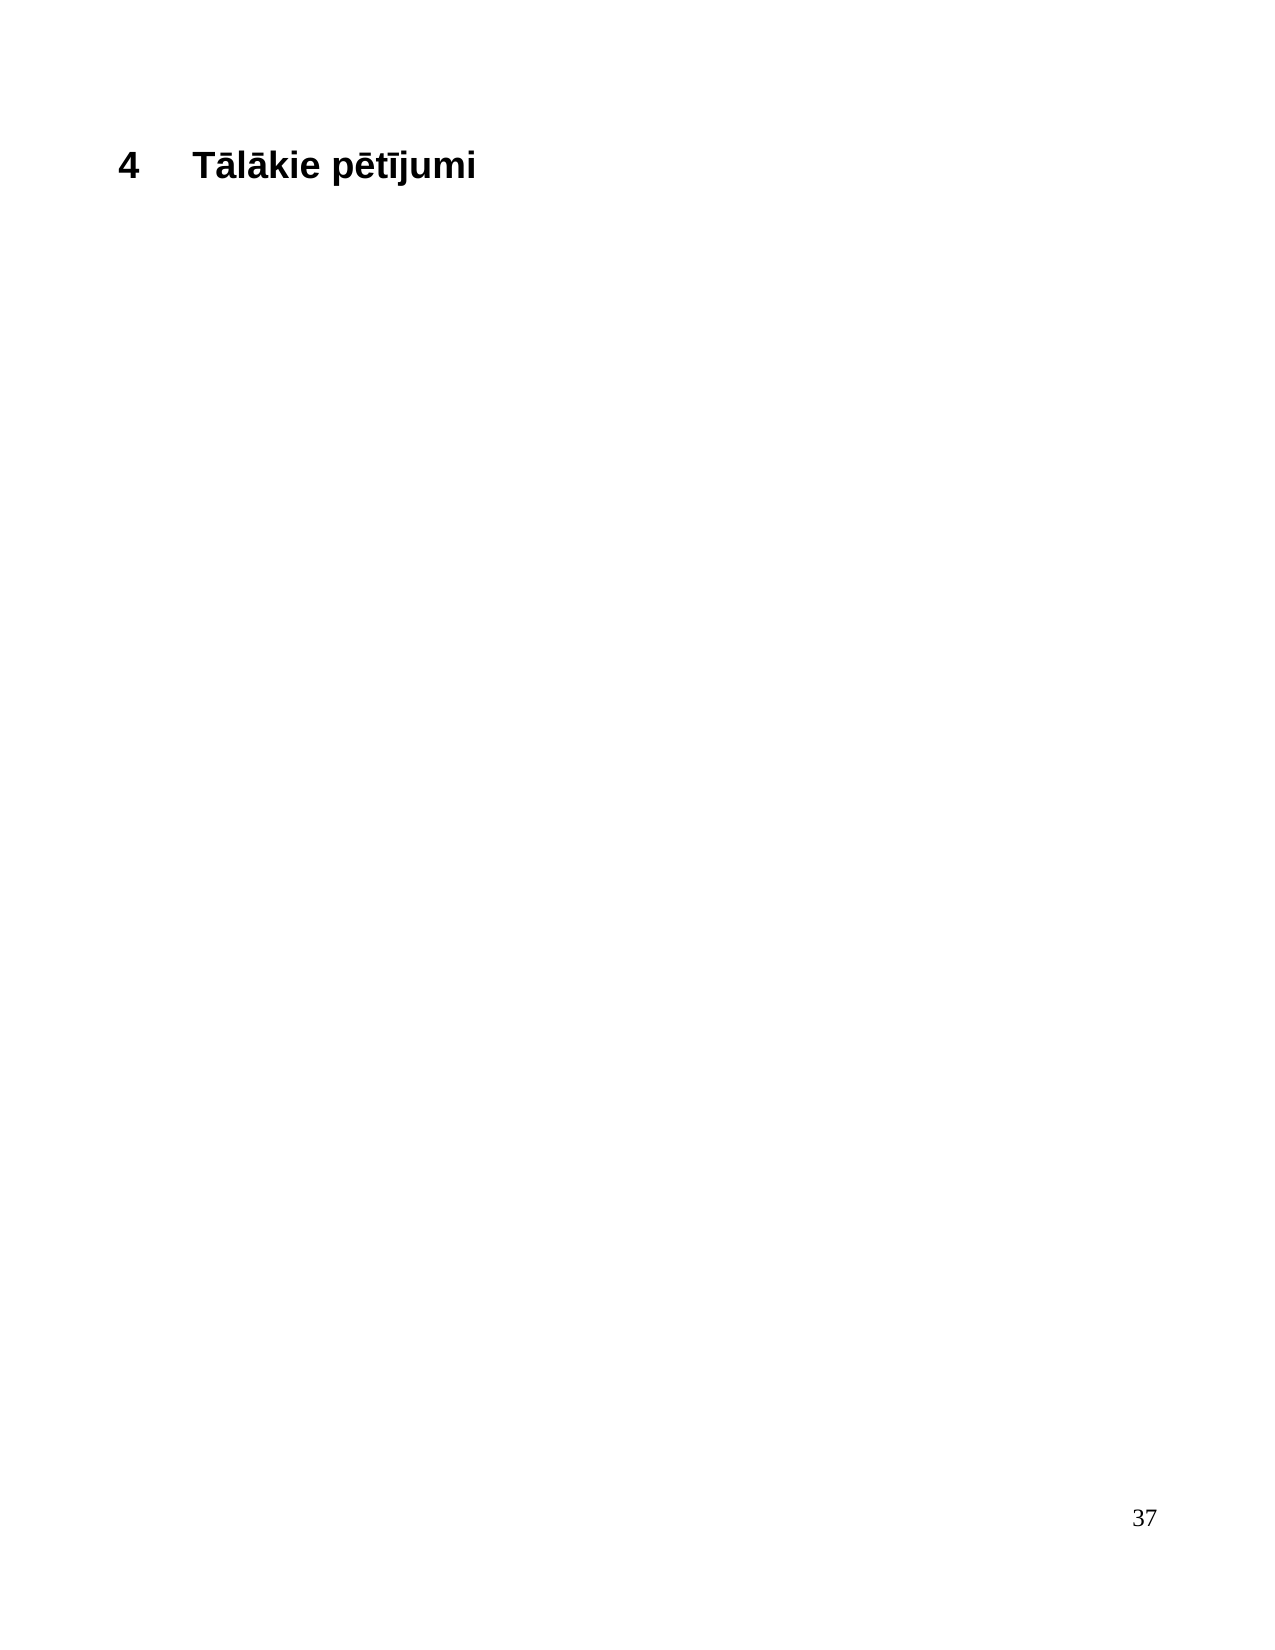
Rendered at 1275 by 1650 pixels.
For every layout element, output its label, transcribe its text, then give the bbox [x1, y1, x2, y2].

subtitle Tālākie pētījumi [118, 143, 1157, 187]
